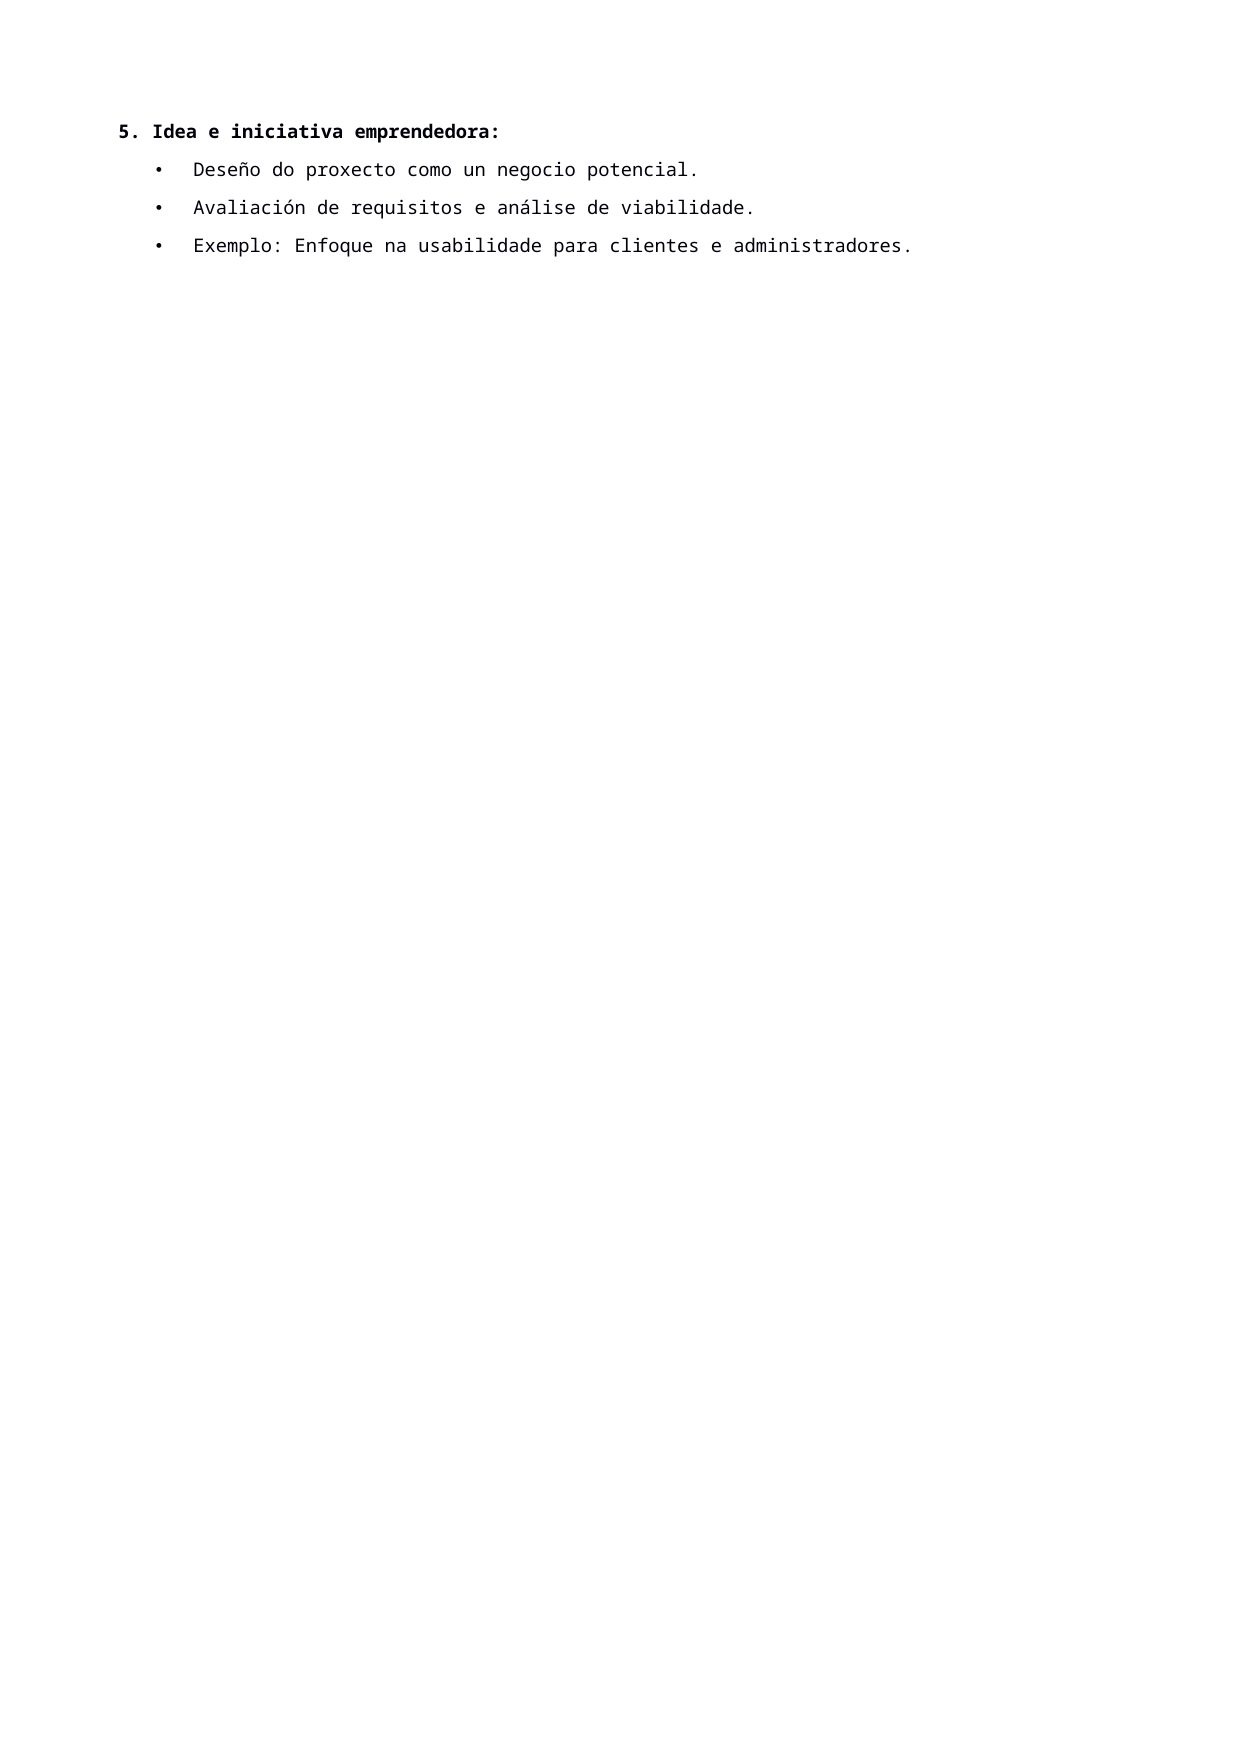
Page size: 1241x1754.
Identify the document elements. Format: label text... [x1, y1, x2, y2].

text 5. Idea e iniciativa emprendedora: [118, 118, 1152, 144]
list Avaliación de requisitos e análise de viabilidade. [156, 194, 1152, 220]
list Deseño do proxecto como un negocio potencial. [156, 156, 1152, 182]
list Exemplo: Enfoque na usabilidade para clientes e administradores. [156, 232, 1152, 258]
